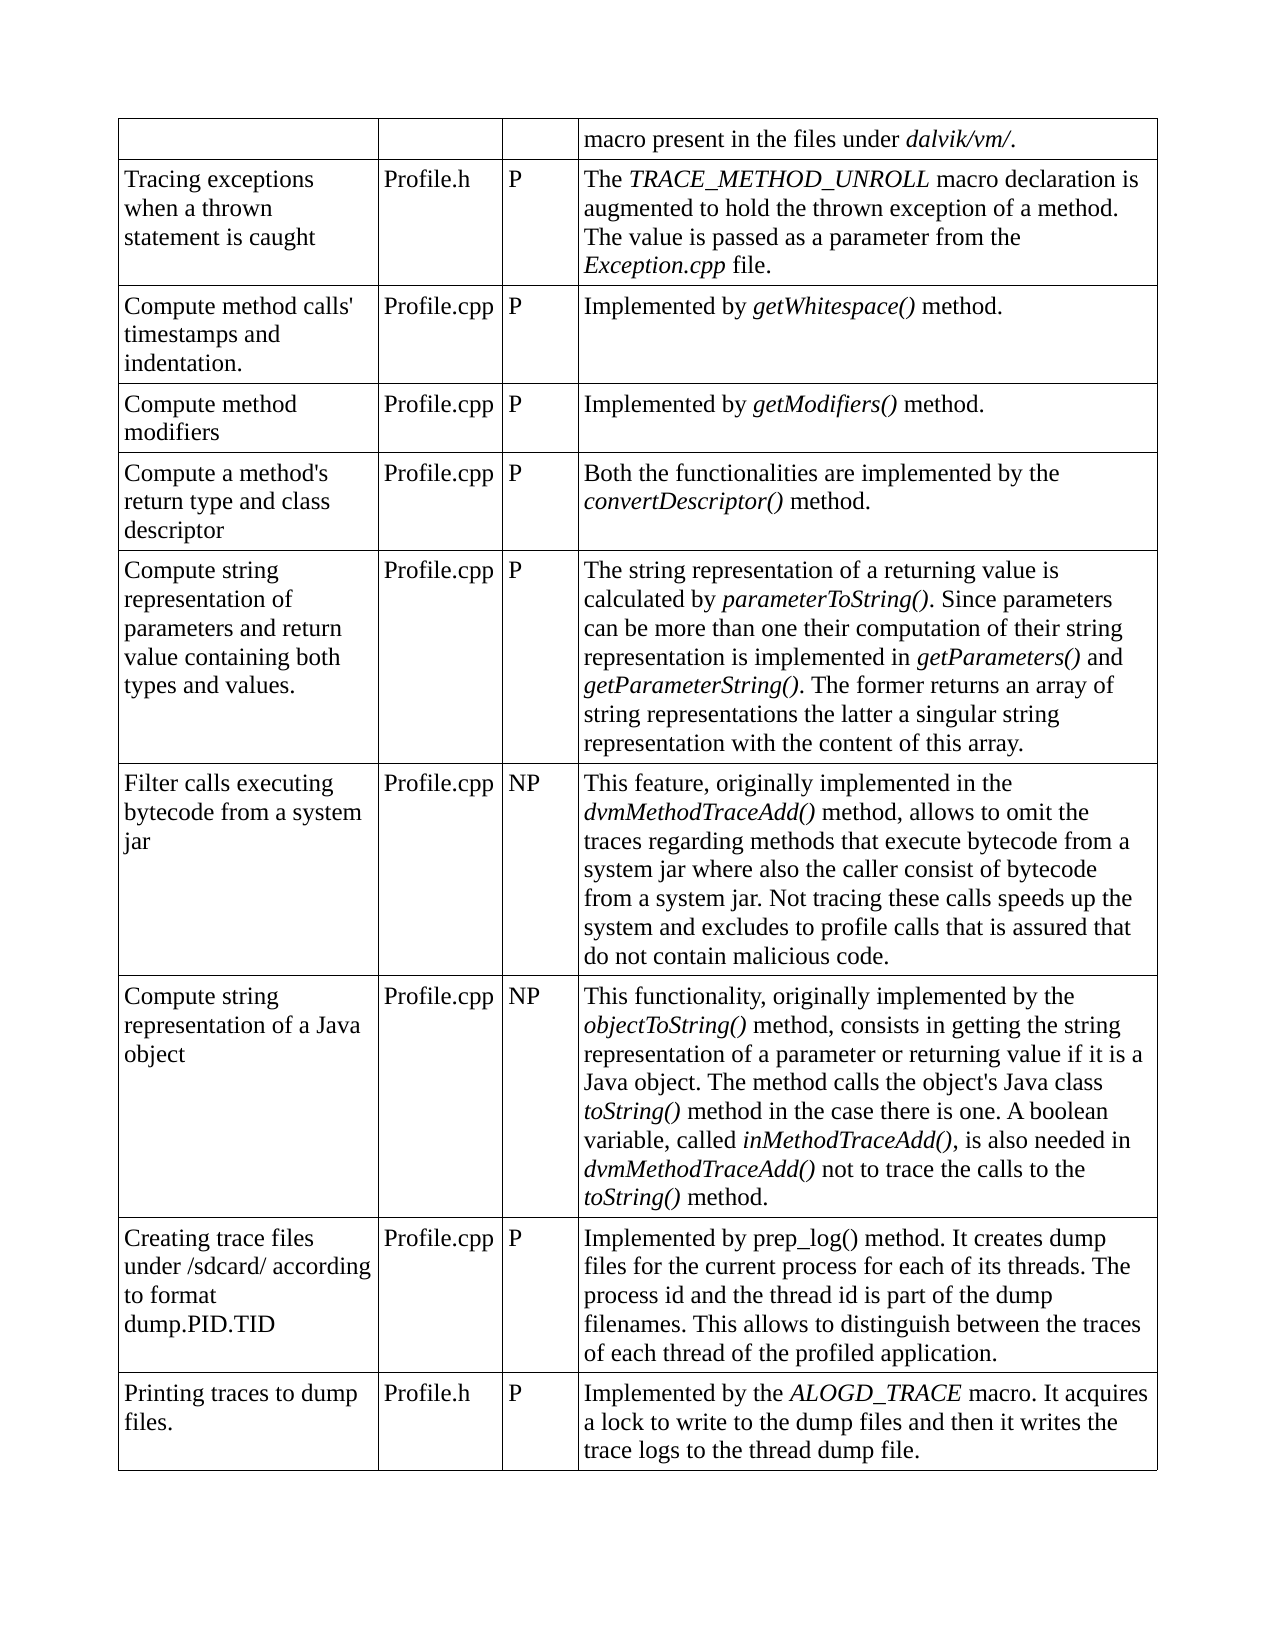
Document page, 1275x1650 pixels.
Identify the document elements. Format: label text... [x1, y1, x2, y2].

table_cell P [503, 551, 578, 762]
table_cell [119, 119, 378, 158]
table_cell Implemented by getWhitespace() method. [579, 286, 1157, 383]
table_cell Compute a method's return type and class descriptor [119, 453, 378, 550]
table_cell Both the functionalities are implemented by the convertDescriptor() method. [579, 453, 1157, 550]
table_cell NP [503, 764, 578, 975]
table_cell The string representation of a returning value is calculated by parameterToString(). Since parameters can be more than one their computation of their string representation is implemented in getParameters() and getParameterString(). The former returns an array of string representations the latter a singular string representation with the content of this array. [579, 551, 1157, 762]
table_cell Profile.cpp [379, 384, 502, 452]
table_cell Profile.cpp [379, 453, 502, 550]
table_cell Tracing exceptions when a thrown statement is caught [119, 160, 378, 285]
table_cell Compute string representation of parameters and return value containing both types and values. [119, 551, 378, 762]
table_cell macro present in the files under dalvik/vm/. [579, 119, 1157, 158]
table_cell Profile.cpp [379, 976, 502, 1217]
table_cell Compute string representation of a Java object [119, 976, 378, 1217]
table_cell P [503, 286, 578, 383]
table_cell P [503, 1373, 578, 1470]
table_cell Printing traces to dump files. [119, 1373, 378, 1470]
table_cell Profile.cpp [379, 551, 502, 762]
table_cell This functionality, originally implemented by the objectToString() method, consists in getting the string representation of a parameter or returning value if it is a Java object. The method calls the object's Java class toString() method in the case there is one. A boolean variable, called inMethodTraceAdd(), is also needed in dvmMethodTraceAdd() not to trace the calls to the toString() method. [579, 976, 1157, 1217]
table_cell Implemented by prep_log() method. It creates dump files for the current process for each of its threads. The process id and the thread id is part of the dump filenames. This allows to distinguish between the traces of each thread of the profiled application. [579, 1218, 1157, 1372]
table_cell Creating trace files under /sdcard/ according to format dump.PID.TID [119, 1218, 378, 1372]
table_cell Profile.cpp [379, 1218, 502, 1372]
table_cell P [503, 384, 578, 452]
table_cell Compute method calls' timestamps and indentation. [119, 286, 378, 383]
table_cell Filter calls executing bytecode from a system jar [119, 764, 378, 975]
table_cell This feature, originally implemented in the dvmMethodTraceAdd() method, allows to omit the traces regarding methods that execute bytecode from a system jar where also the caller consist of bytecode from a system jar. Not tracing these calls speeds up the system and excludes to profile calls that is assured that do not contain malicious code. [579, 764, 1157, 975]
table_cell The TRACE_METHOD_UNROLL macro declaration is augmented to hold the thrown exception of a method. The value is passed as a parameter from the Exception.cpp file. [579, 160, 1157, 285]
table_cell Profile.cpp [379, 764, 502, 975]
table_cell P [503, 160, 578, 285]
table_cell NP [503, 976, 578, 1217]
table_cell Implemented by the ALOGD_TRACE macro. It acquires a lock to write to the dump files and then it writes the trace logs to the thread dump file. [579, 1373, 1157, 1470]
table_cell Profile.cpp [379, 286, 502, 383]
table_cell [503, 119, 578, 158]
table_cell P [503, 453, 578, 550]
table_cell Compute method modifiers [119, 384, 378, 452]
table_cell P [503, 1218, 578, 1372]
table_cell Implemented by getModifiers() method. [579, 384, 1157, 452]
table_cell [379, 119, 502, 158]
table_cell Profile.h [379, 160, 502, 285]
table_cell Profile.h [379, 1373, 502, 1470]
